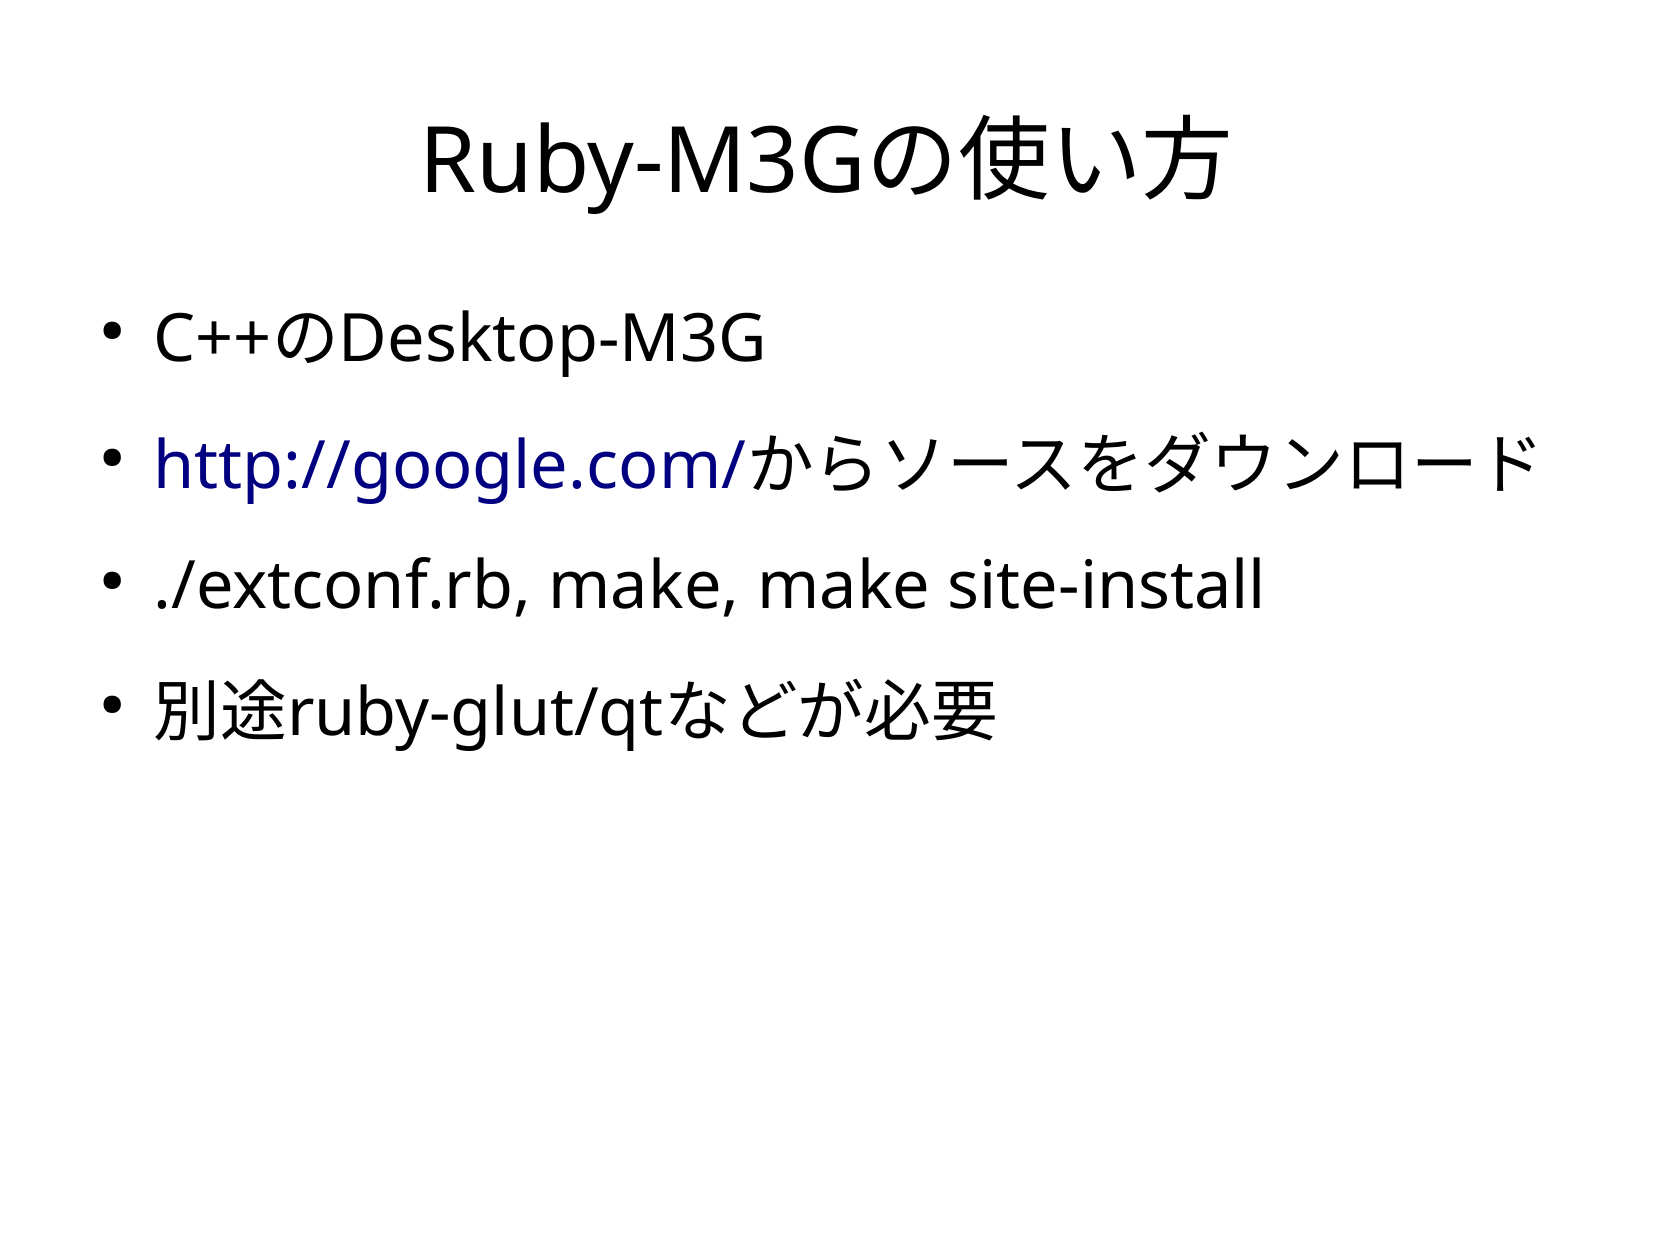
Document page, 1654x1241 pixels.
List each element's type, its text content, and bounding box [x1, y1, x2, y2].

title Ruby-M3Gの使い方 [82, 56, 1571, 250]
list C++のDesktop-M3G http://google.com/からソースをダウンロード ./extconf.rb, make, make site-install 別途ruby-glut/qtなどが必要 [82, 284, 1571, 1103]
